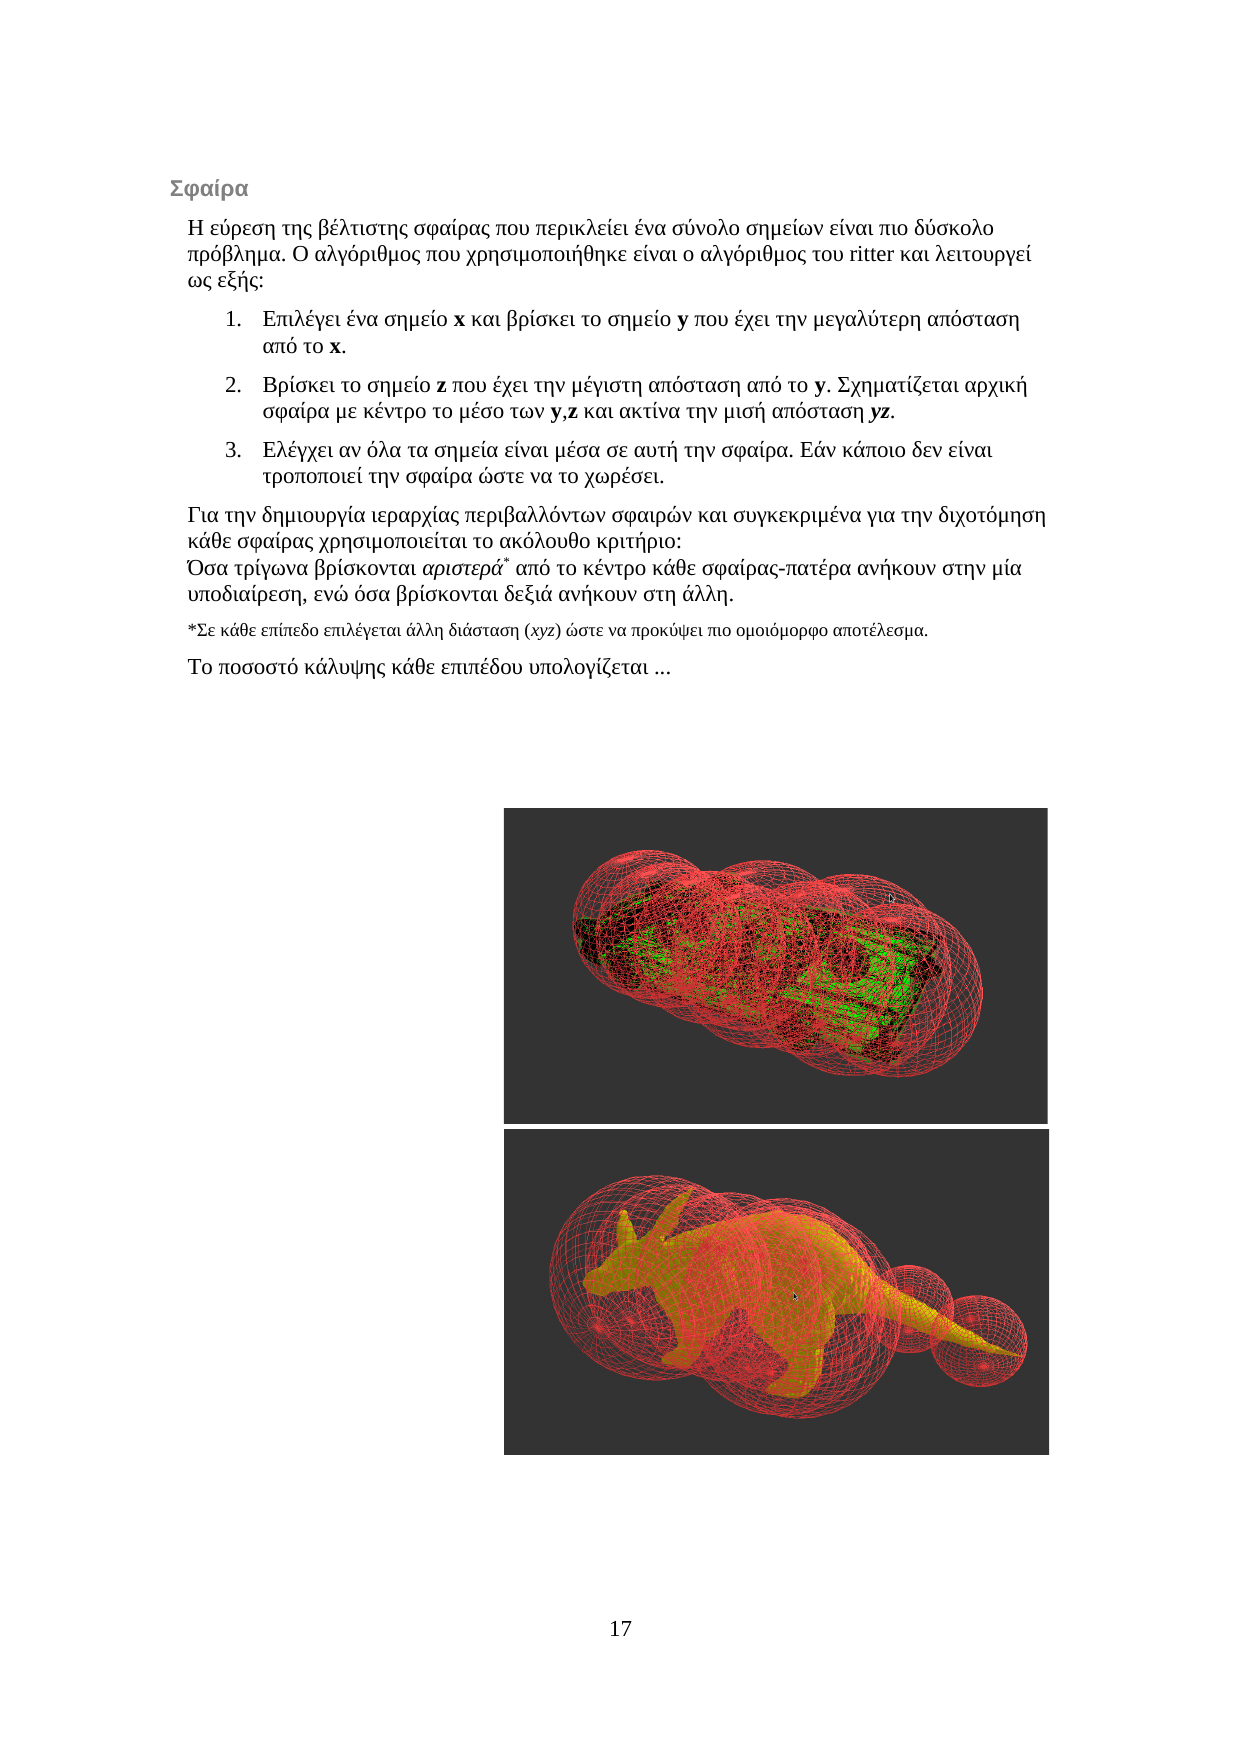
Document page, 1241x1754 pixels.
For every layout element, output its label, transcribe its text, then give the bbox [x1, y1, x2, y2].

list Ελέγχει αν όλα τα σημεία είναι μέσα σε αυτή την σφαίρα. Εάν κάποιο δεν είναι τροποποιεί την σφαίρα ώστε να το χωρέσει. [225, 436, 1053, 488]
picture [503, 808, 1048, 1124]
text Η εύρεση της βέλτιστης σφαίρας που περικλείει ένα σύνολο σημείων είναι πιο δύσκολο πρόβλημα. Ο αλγόριθμος που χρησιμοποιήθηκε είναι ο αλγόριθμος του ritter και λειτουργεί ως εξής: [187, 214, 1053, 293]
picture [504, 1129, 1050, 1455]
subtitle Σφαίρα [169, 175, 1053, 201]
text Το ποσοστό κάλυψης κάθε επιπέδου υπολογίζεται ... [187, 653, 1053, 679]
list Βρίσκει το σημείο z που έχει την μέγιστη απόσταση από το y. Σχηματίζεται αρχική σφαίρα με κέντρο το μέσο των y,z και ακτίνα την μισή απόσταση yz. [225, 371, 1053, 423]
text *Σε κάθε επίπεδο επιλέγεται άλλη διάσταση (xyz) ώστε να προκύψει πιο ομοιόμορφο αποτέλεσμα. [187, 619, 1053, 641]
list Επιλέγει ένα σημείο x και βρίσκει το σημείο y που έχει την μεγαλύτερη απόσταση από το x. [225, 305, 1053, 358]
text Για την δημιουργία ιεραρχίας περιβαλλόντων σφαιρών και συγκεκριμένα για την διχοτόμηση κάθε σφαίρας χρησιμοποιείται το ακόλουθο κριτήριο: Όσα τρίγωνα βρίσκονται αριστερά* από το κέντρο κάθε σφαίρας-πατέρα ανήκουν στην μία υποδιαίρεση, ενώ όσα βρίσκονται δεξιά ανήκουν στη άλλη. [187, 501, 1053, 606]
